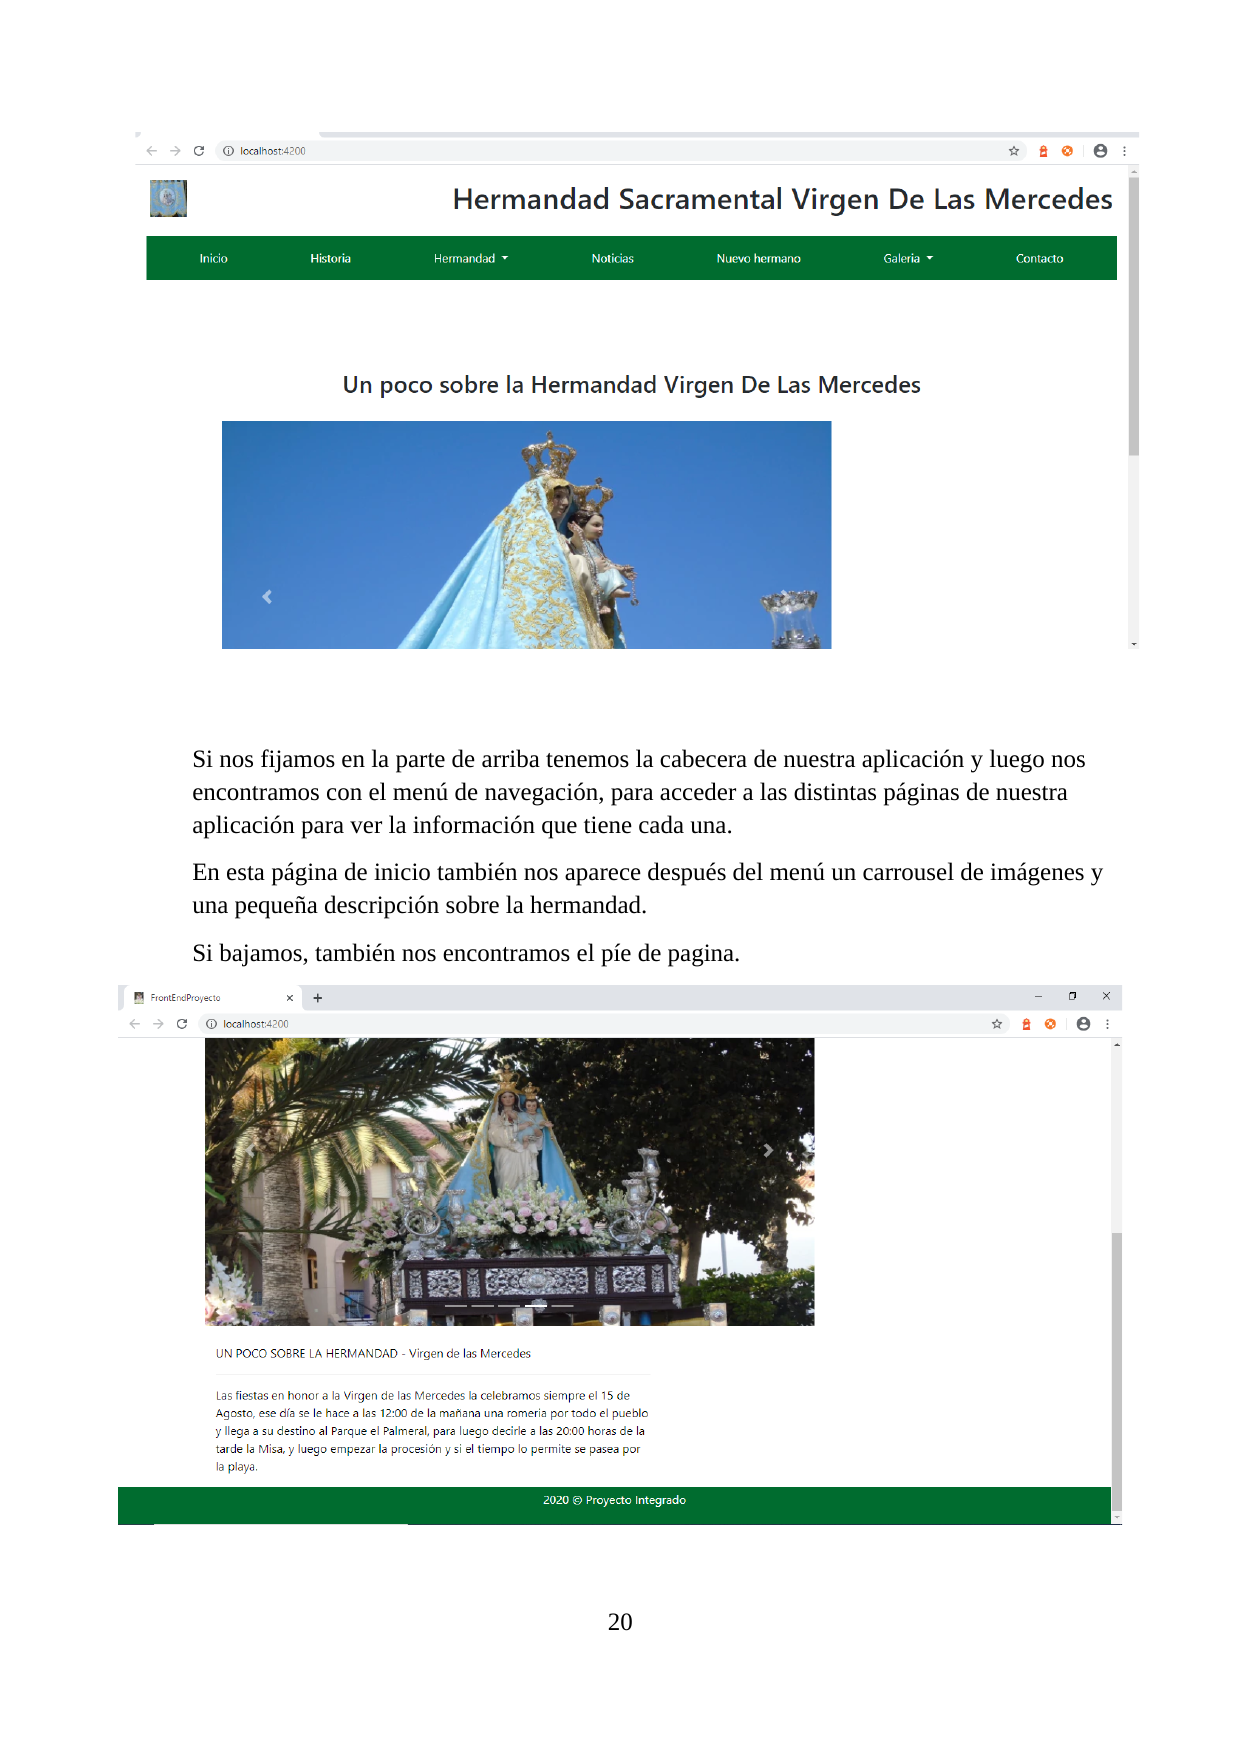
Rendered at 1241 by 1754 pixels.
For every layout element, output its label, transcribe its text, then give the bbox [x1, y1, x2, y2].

text En esta página de inicio también nos aparece después del menú un carrousel de imágenes y una pequeña descripción sobre la hermandad. [118, 857, 1122, 919]
picture [135, 132, 1140, 649]
text Si bajamos, también nos encontramos el píe de pagina. [118, 938, 1122, 967]
text Si nos fijamos en la parte de arriba tenemos la cabecera de nuestra aplicación y luego nos encontramos con el menú de navegación, para acceder a las distintas páginas de nuestra aplicación para ver la información que tiene cada una. [118, 744, 1122, 838]
picture [118, 985, 1123, 1525]
